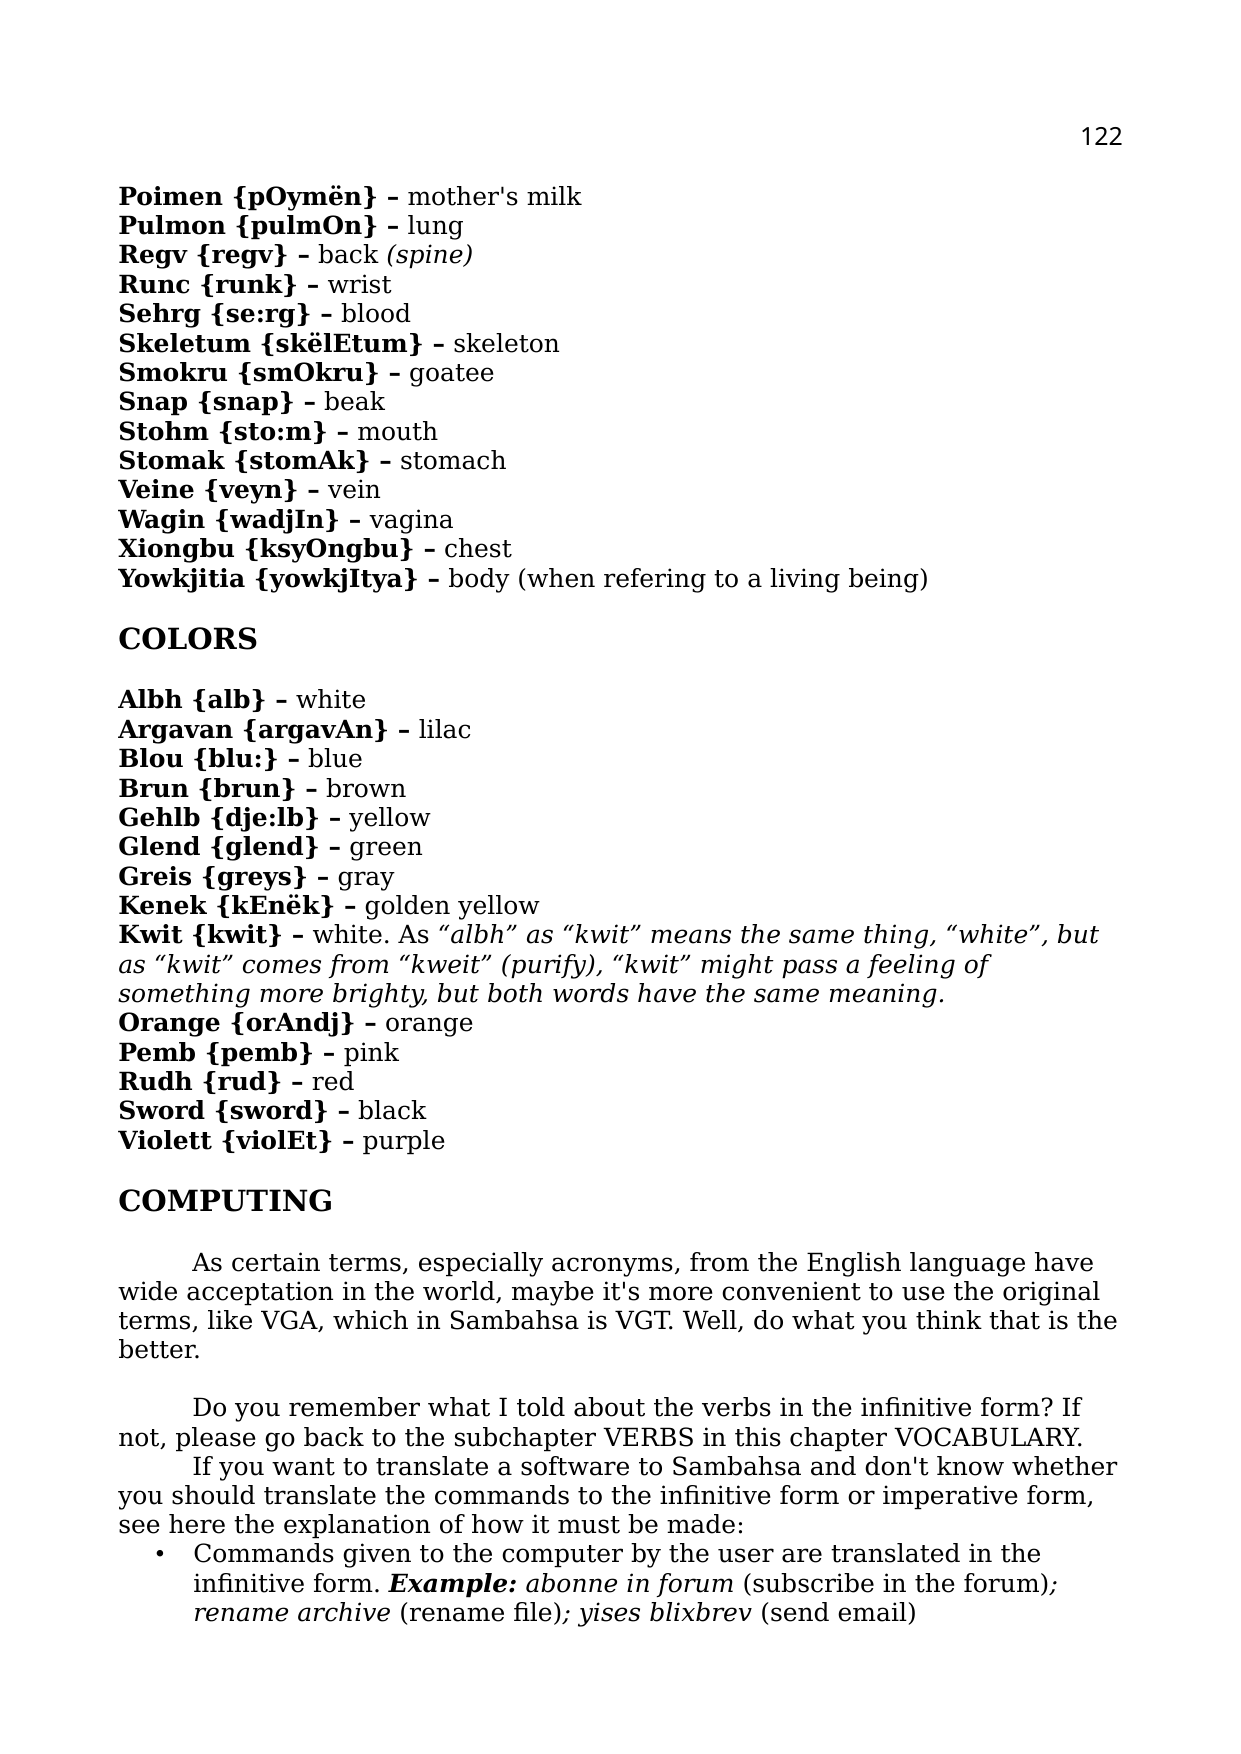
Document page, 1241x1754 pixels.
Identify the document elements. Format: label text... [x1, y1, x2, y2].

subtitle COLORS [118, 622, 1123, 656]
text Kwit {kwit} – white. As “albh” as “kwit” means the same thing, “white”, but as “kwit” comes from “kweit” (purify), “kwit” might pass a feeling of something more brighty, but both words have the same meaning. [118, 921, 1123, 1008]
text Regv {regv} – back (spine) [118, 240, 1123, 270]
text As certain terms, especially acronyms, from the English language have wide acceptation in the world, maybe it's more convenient to use the original terms, like VGA, which in Sambahsa is VGT. Well, do what you think that is the better. [118, 1248, 1123, 1364]
text If you want to translate a software to Sambahsa and don't know whether you should translate the commands to the infinitive form or imperative form, see here the explanation of how it must be made: [118, 1452, 1123, 1539]
text Do you remember what I told about the verbs in the infinitive form? If not, please go back to the subchapter VERBS in this chapter VOCABULARY. [118, 1393, 1123, 1452]
text Veine {veyn} – vein [118, 475, 1123, 505]
text Runc {runk} – wrist [118, 270, 1123, 299]
text Rudh {rud} – red [118, 1067, 1123, 1096]
text Yowkjitia {yowkjItya} – body (when refering to a living being) [118, 563, 1123, 593]
text Argavan {argavAn} – lilac [118, 715, 1123, 744]
text Snap {snap} – beak [118, 387, 1123, 417]
list Commands given to the computer by the user are translated in the infinitive form. Example: abonne in forum (subscribe in the forum); rename archive (rename file); yises blixbrev (send email) [156, 1539, 1123, 1627]
text Sword {sword} – black [118, 1096, 1123, 1126]
text Poimen {pOymën} – mother's milk [118, 182, 1123, 211]
text Glend {glend} – green [118, 832, 1123, 862]
subtitle COMPUTING [118, 1184, 1123, 1218]
text Brun {brun} – brown [118, 774, 1123, 803]
text Gehlb {dje:lb} – yellow [118, 803, 1123, 832]
text Stohm {sto:m} – mouth [118, 417, 1123, 446]
text Xiongbu {ksyOngbu} – chest [118, 534, 1123, 563]
text Orange {orAndj} – orange [118, 1008, 1123, 1038]
text Smokru {smOkru} – goatee [118, 358, 1123, 387]
text Wagin {wadjIn} – vagina [118, 505, 1123, 534]
text Skeletum {skëlEtum} – skeleton [118, 328, 1123, 358]
text Violett {violEt} – purple [118, 1126, 1123, 1155]
text Kenek {kEnëk} – golden yellow [118, 891, 1123, 921]
text Greis {greys} – gray [118, 862, 1123, 891]
text Sehrg {se:rg} – blood [118, 299, 1123, 328]
text Albh {alb} – white [118, 686, 1123, 715]
text Stomak {stomAk} – stomach [118, 446, 1123, 475]
text Pemb {pemb} – pink [118, 1038, 1123, 1067]
text Blou {blu:} – blue [118, 744, 1123, 774]
text Pulmon {pulmOn} – lung [118, 211, 1123, 240]
